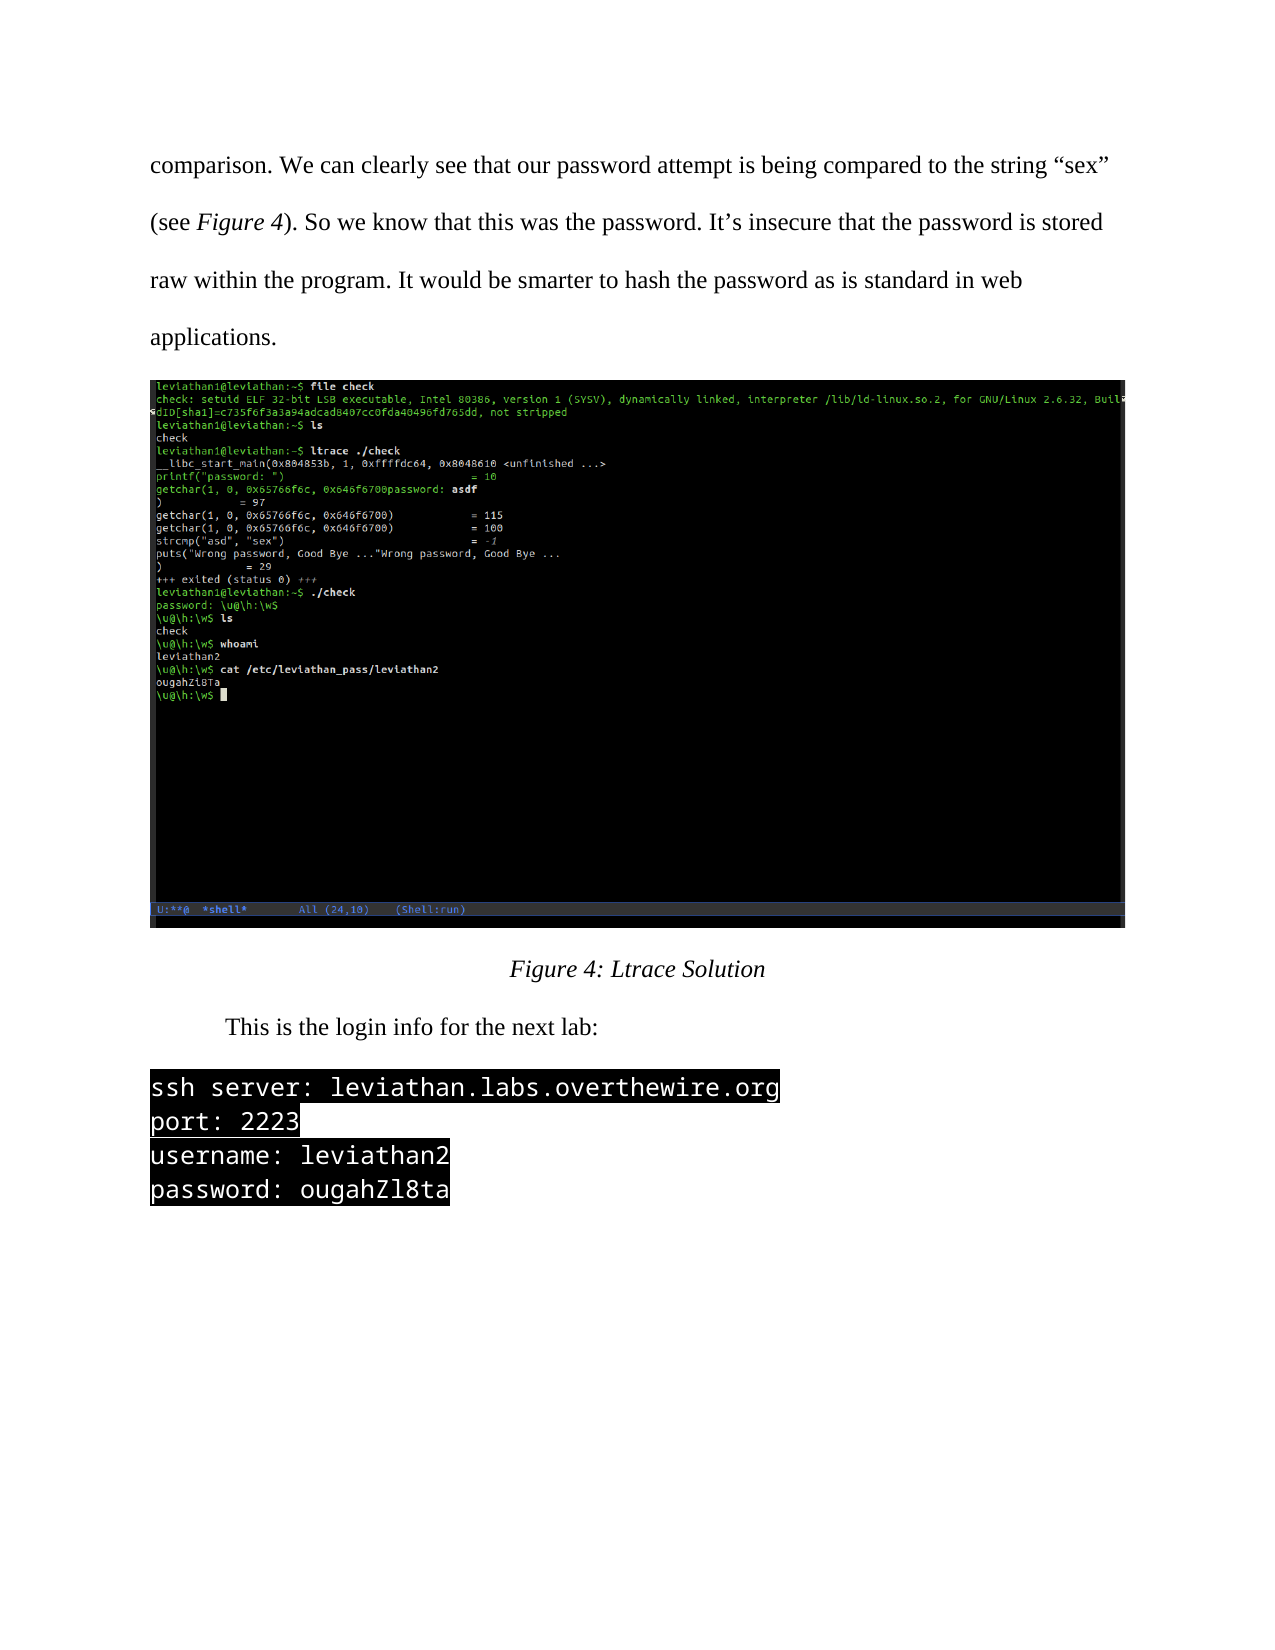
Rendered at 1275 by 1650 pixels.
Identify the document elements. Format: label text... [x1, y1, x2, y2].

picture [150, 380, 1125, 928]
text This is the login info for the next lab: [150, 1012, 1125, 1041]
text ssh server: leviathan.labs.overthewire.org [150, 1069, 1125, 1103]
text comparison. We can clearly see that our password attempt is being compared to the string “sex” (see Figure 4). So we know that this was the password. It’s insecure that the password is stored raw within the program. It would be smarter to hash the password as is standard in web applications. [150, 150, 1125, 351]
text username: leviathan2 [150, 1137, 1125, 1171]
text port: 2223 [150, 1103, 1125, 1137]
text password: ougahZl8ta [150, 1171, 1125, 1206]
text Figure 4: Ltrace Solution [150, 954, 1125, 983]
